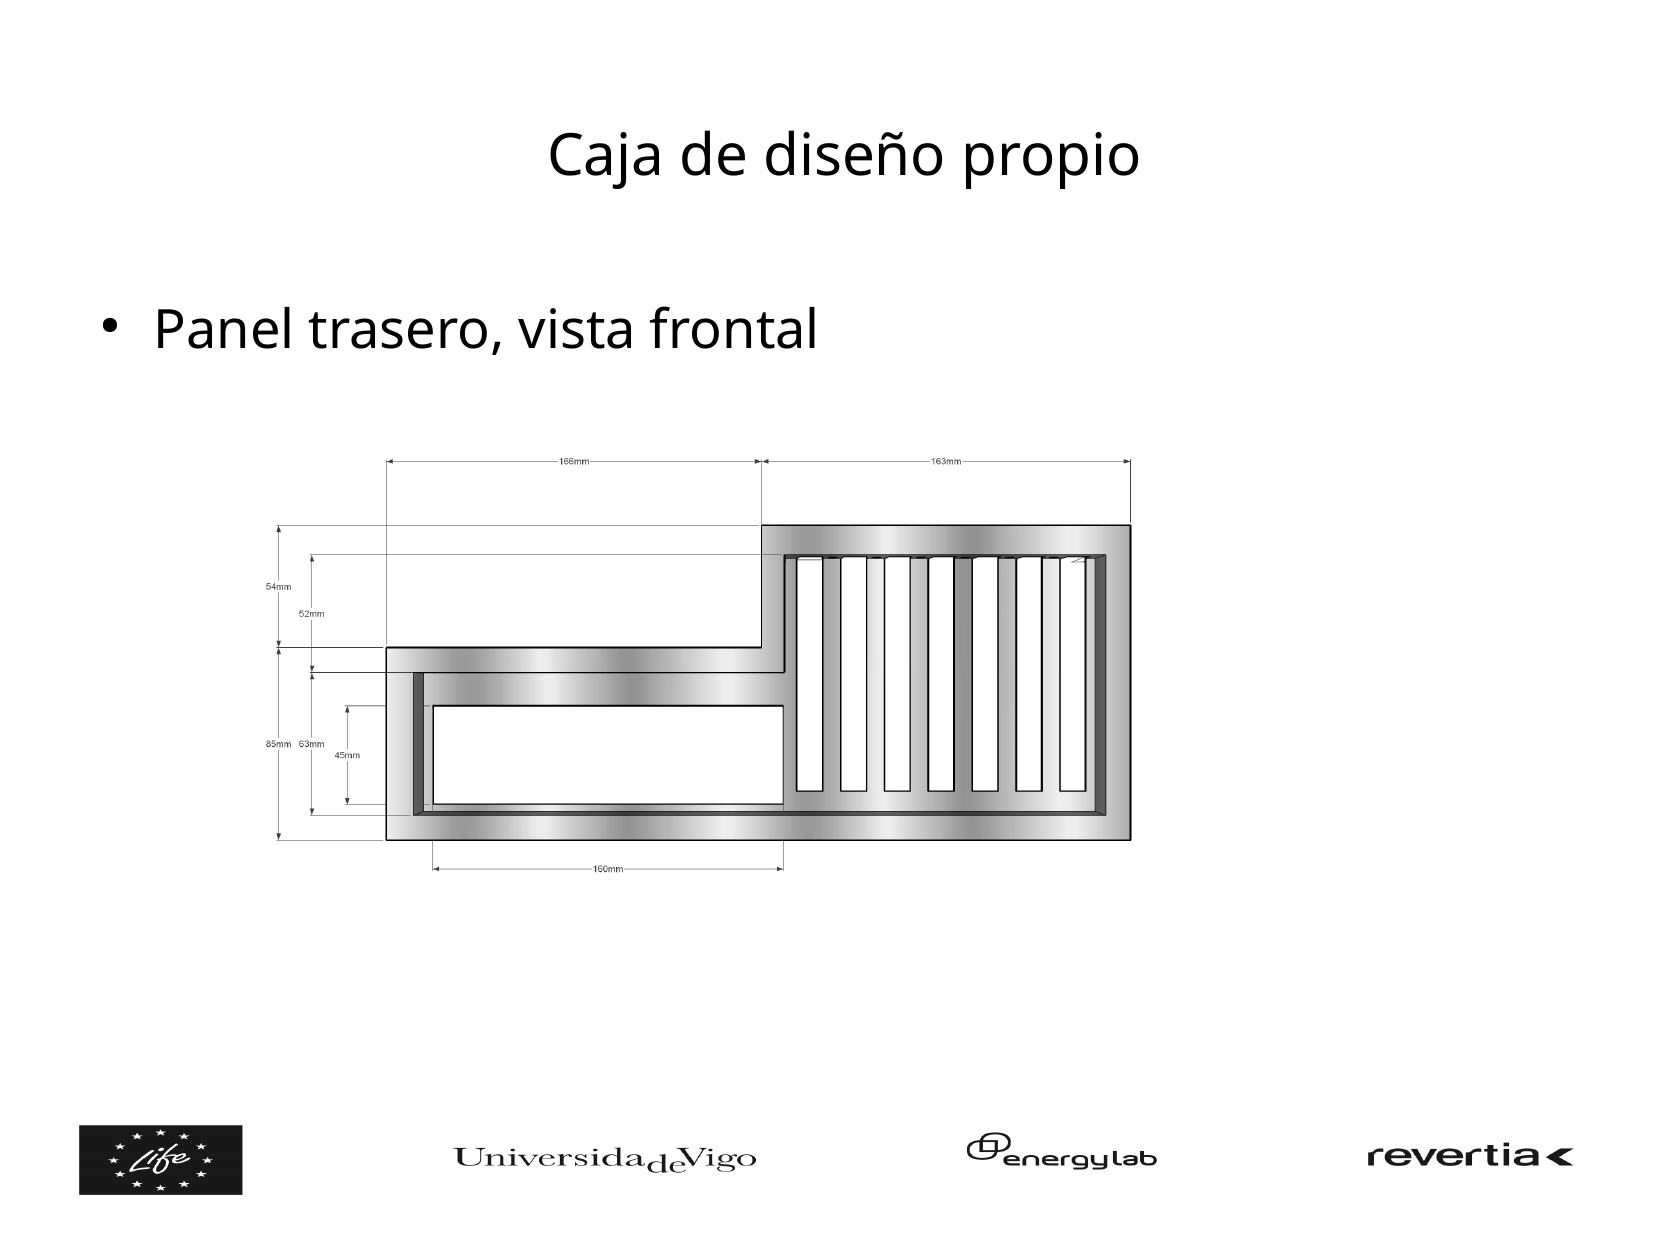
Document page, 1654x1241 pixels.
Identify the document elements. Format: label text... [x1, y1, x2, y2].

picture [212, 431, 1299, 934]
title Caja de diseño propio [82, 49, 1571, 257]
picture [0, 1009, 1654, 1241]
list Panel trasero, vista frontal [82, 290, 1571, 1010]
